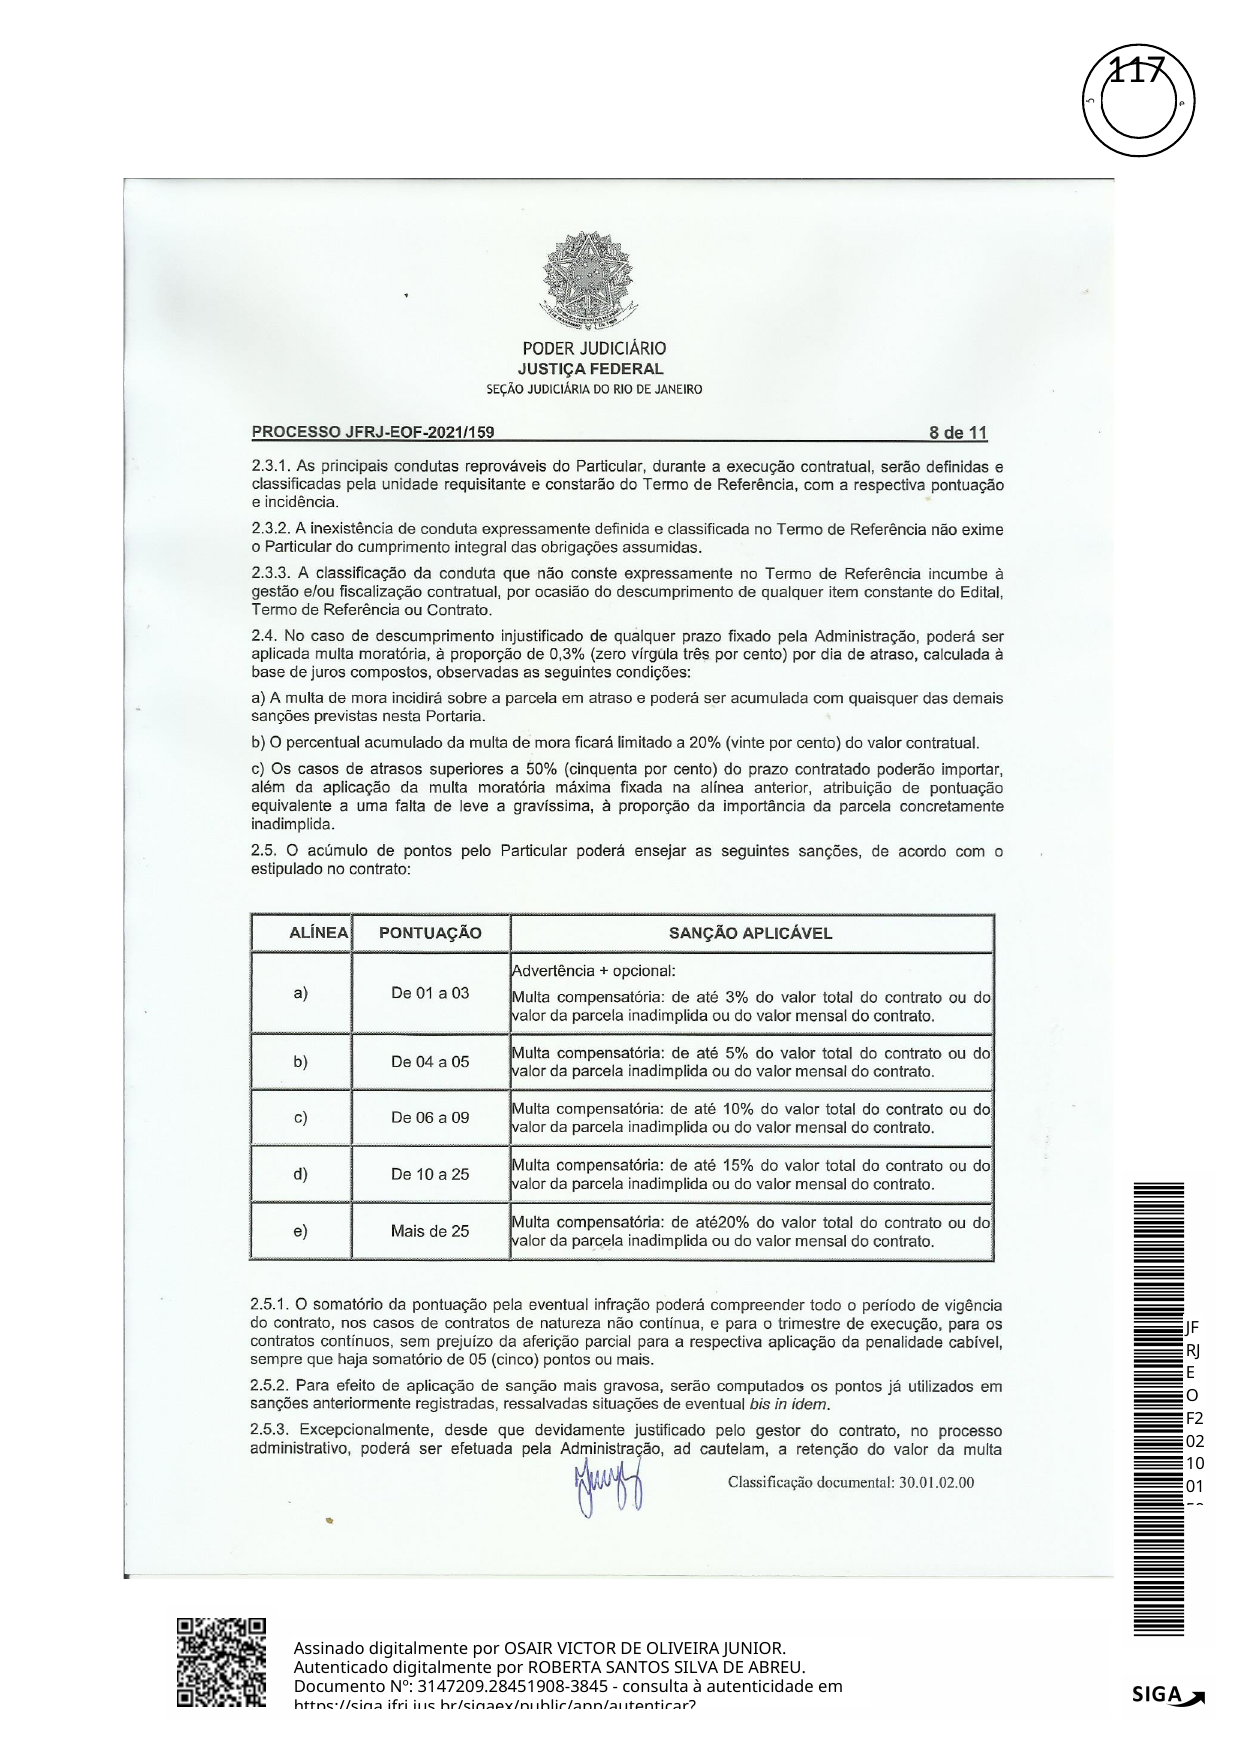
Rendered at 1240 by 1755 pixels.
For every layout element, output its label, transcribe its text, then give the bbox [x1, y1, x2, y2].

text e [1179, 97, 1193, 105]
text ç [1085, 98, 1099, 106]
text JFRJEOF202100159V01 [1186, 1316, 1206, 1504]
